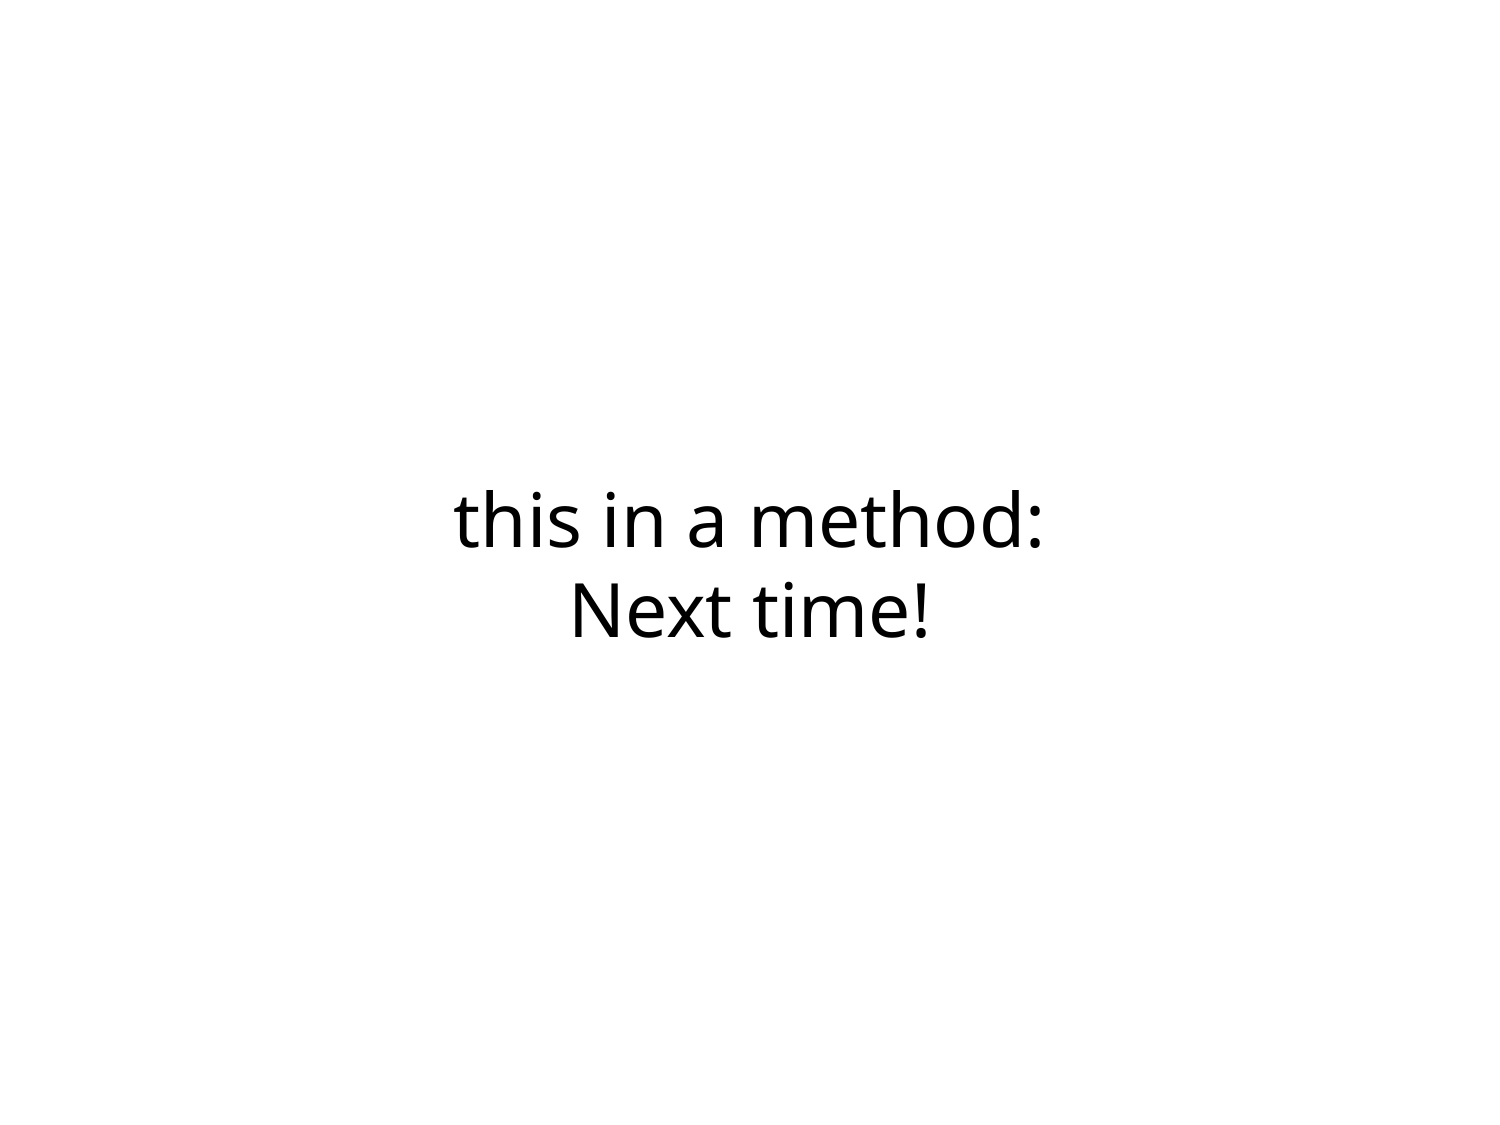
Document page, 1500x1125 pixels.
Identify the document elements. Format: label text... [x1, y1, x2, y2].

title this in a method: Next time! [51, 470, 1449, 655]
